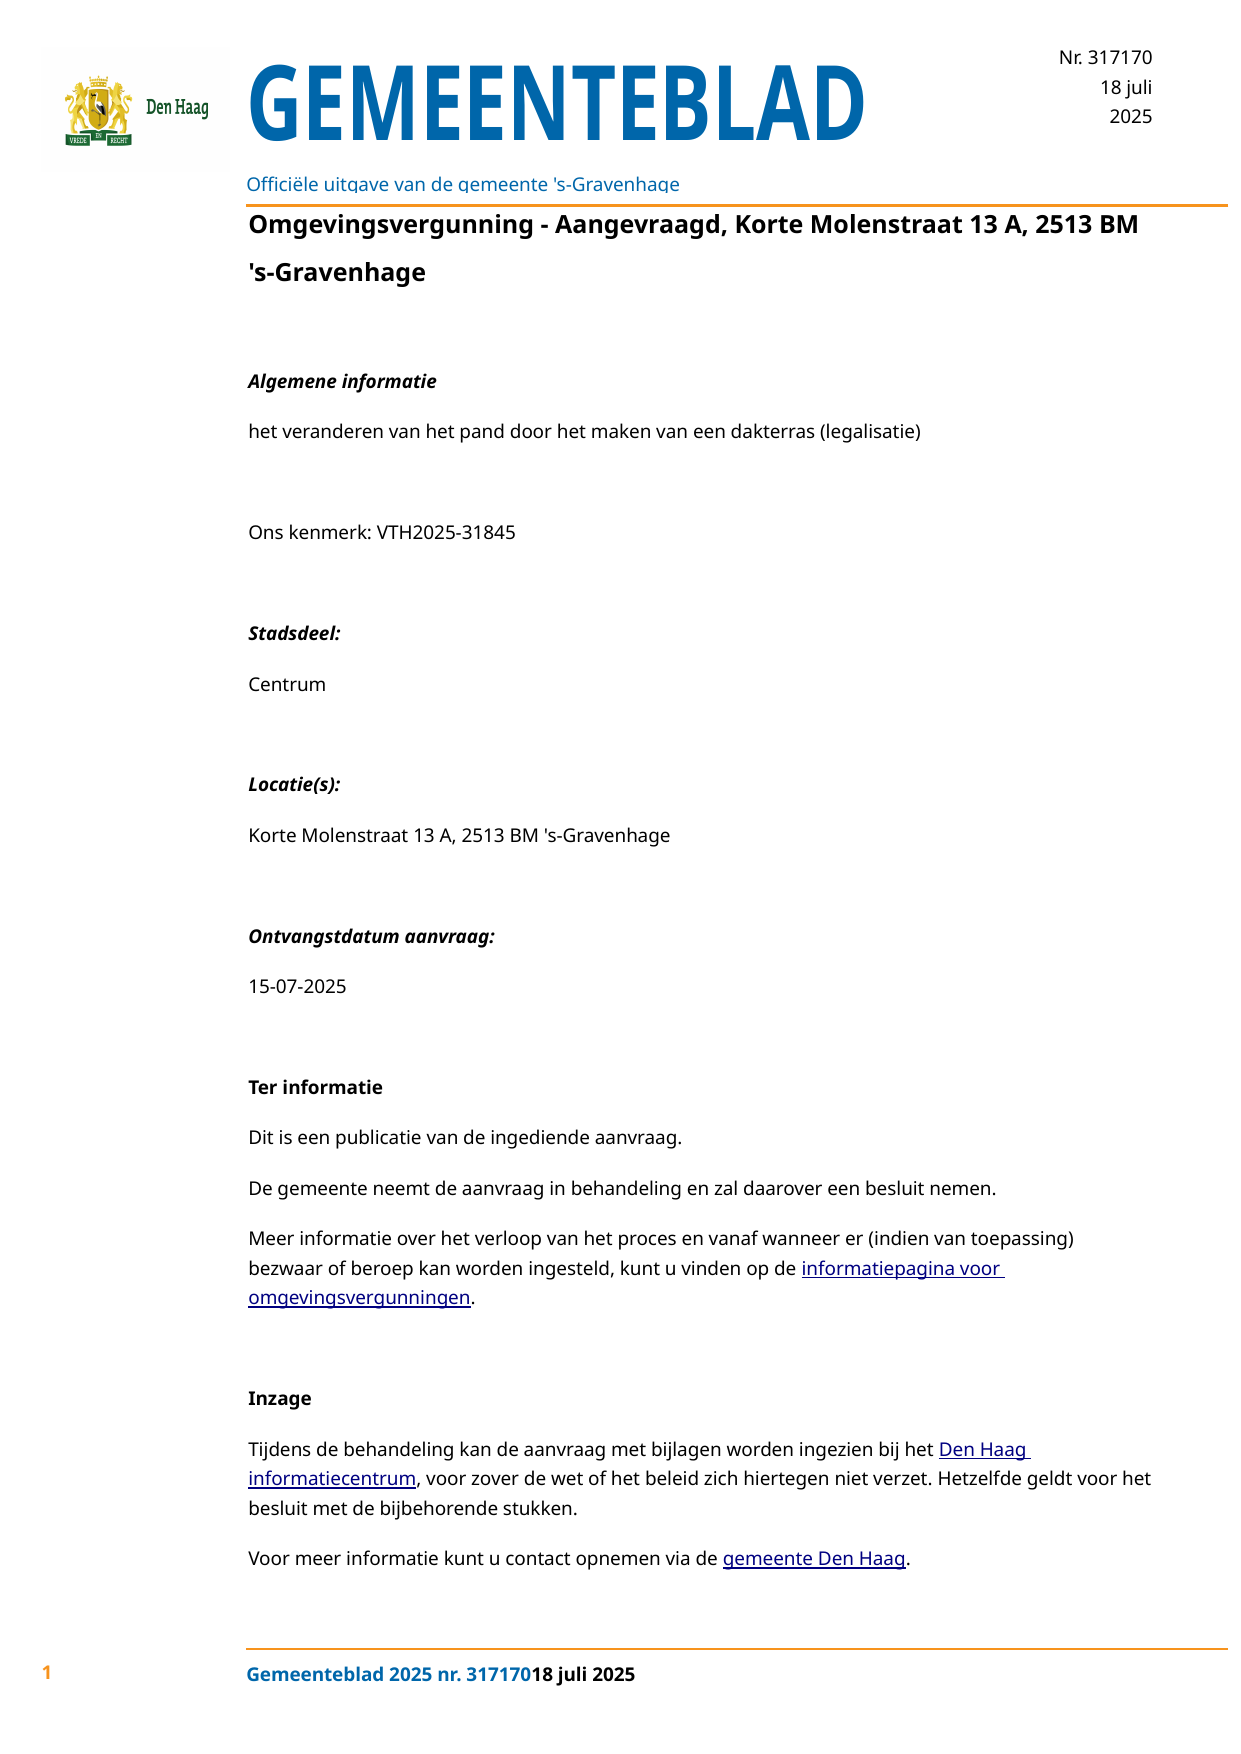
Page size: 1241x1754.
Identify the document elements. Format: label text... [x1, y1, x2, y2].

text Stadsdeel: [248, 620, 1152, 646]
text Locatie(s): [248, 772, 1152, 797]
text Centrum [248, 671, 1152, 697]
text Ter informatie [248, 1074, 1152, 1100]
text Tijdens de behandeling kan de aanvraag met bijlagen worden ingezien bij het Den Haag informatiecentrum, voor zover de wet of het beleid zich hiertegen niet verzet. Hetzelfde geldt voor het besluit met de bijbehorende stukken. [248, 1436, 1152, 1521]
text Dit is een publicatie van de ingediende aanvraag. [248, 1124, 1152, 1150]
text Meer informatie over het verloop van het proces en vanaf wanneer er (indien van toepassing) bezwaar of beroep kan worden ingesteld, kunt u vinden op de informatiepagina voor omgevingsvergunningen. [248, 1225, 1152, 1310]
picture [41, 47, 231, 172]
text Korte Molenstraat 13 A, 2513 BM 's-Gravenhage [248, 822, 1152, 848]
text Inzage [248, 1385, 1152, 1411]
text Voor meer informatie kunt u contact opnemen via de gemeente Den Haag. [248, 1545, 1152, 1571]
text het veranderen van het pand door het maken van een dakterras (legalisatie) [248, 419, 1152, 444]
text Omgevingsvergunning - Aangevraagd, Korte Molenstraat 13 A, 2513 BM 's-Gravenhage [248, 207, 1152, 288]
text 15-07-2025 [248, 973, 1152, 999]
text De gemeente neemt de aanvraag in behandeling en zal daarover een besluit nemen. [248, 1175, 1152, 1201]
text Ontvangstdatum aanvraag: [248, 923, 1152, 949]
text Algemene informatie [248, 368, 1152, 394]
text Ons kenmerk: VTH2025-31845 [248, 519, 1152, 545]
